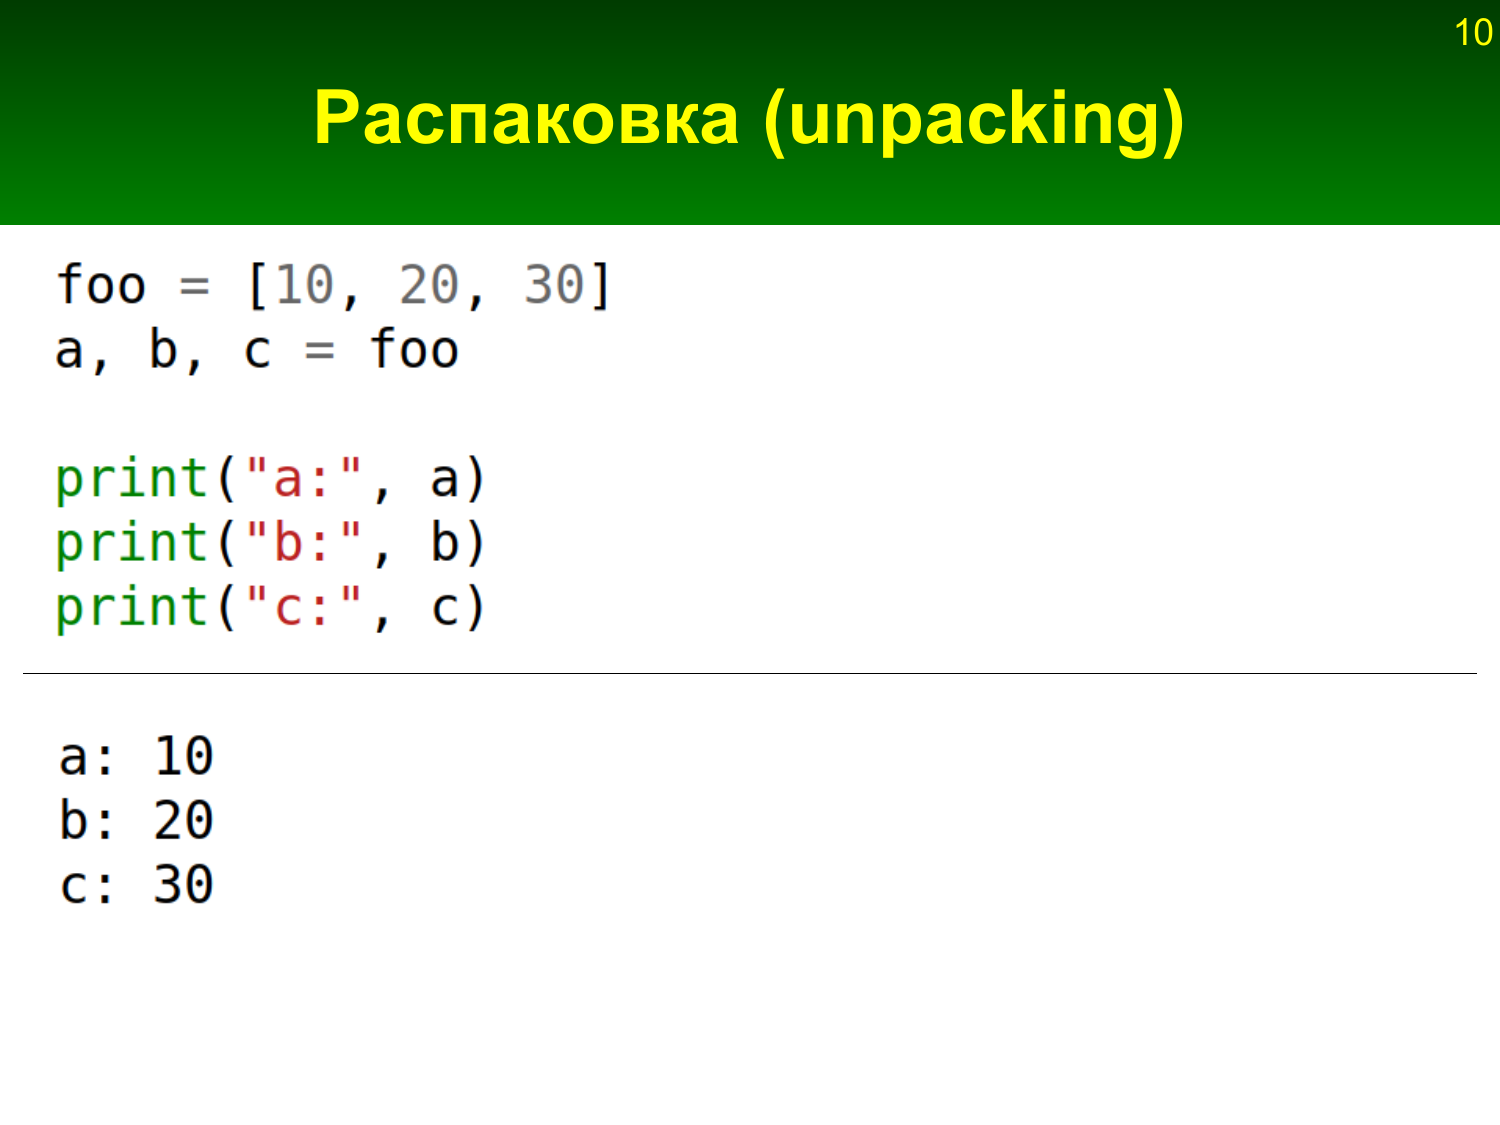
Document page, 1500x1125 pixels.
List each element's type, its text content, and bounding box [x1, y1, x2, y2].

picture [41, 247, 620, 655]
picture [45, 720, 237, 930]
title Распаковка (unpacking) [75, 11, 1426, 215]
